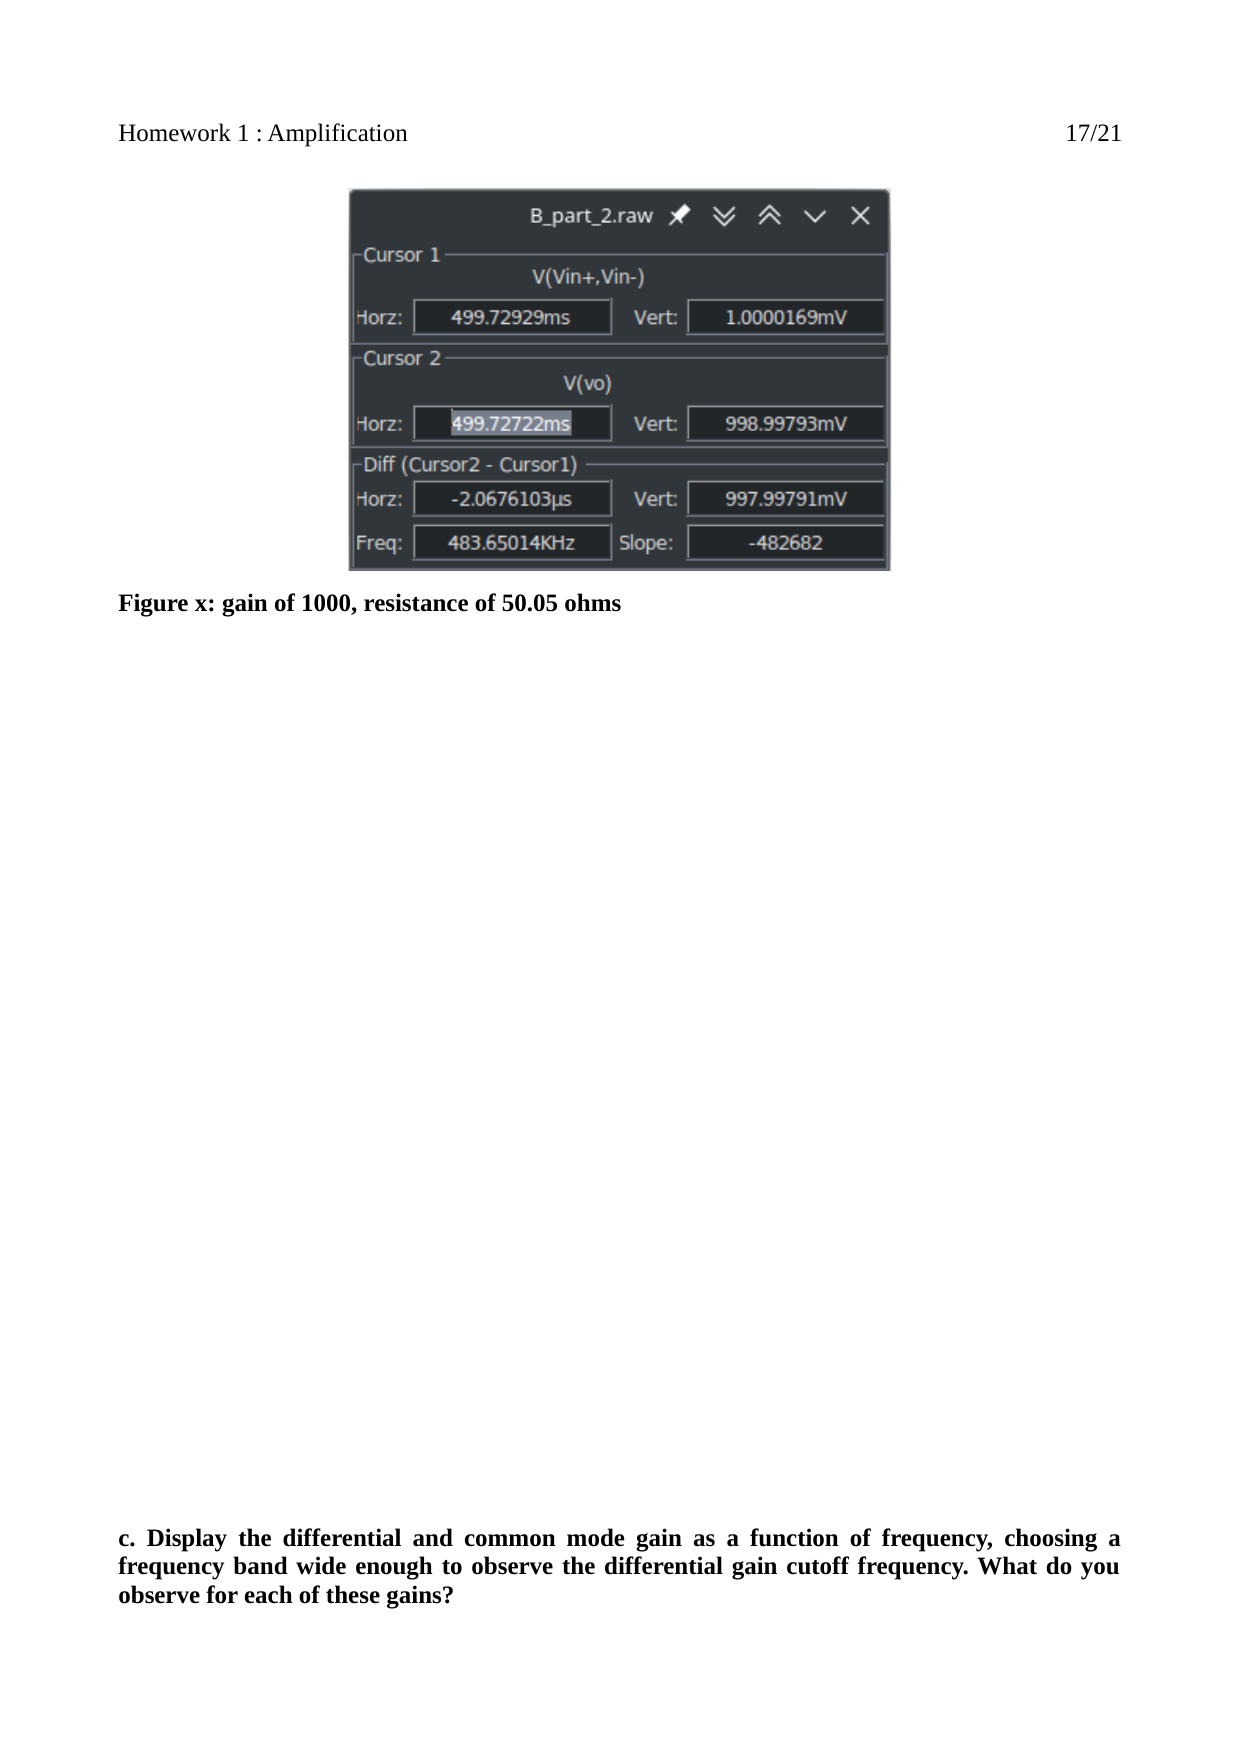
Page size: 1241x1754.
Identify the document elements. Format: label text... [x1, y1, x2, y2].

text c. Display the differential and common mode gain as a function of frequency, choosing a frequency band wide enough to observe the differential gain cutoff frequency. What do you observe for each of these gains? [118, 1523, 1122, 1609]
picture [348, 188, 892, 571]
text Figure x: gain of 1000, resistance of 50.05 ohms [118, 588, 1122, 616]
